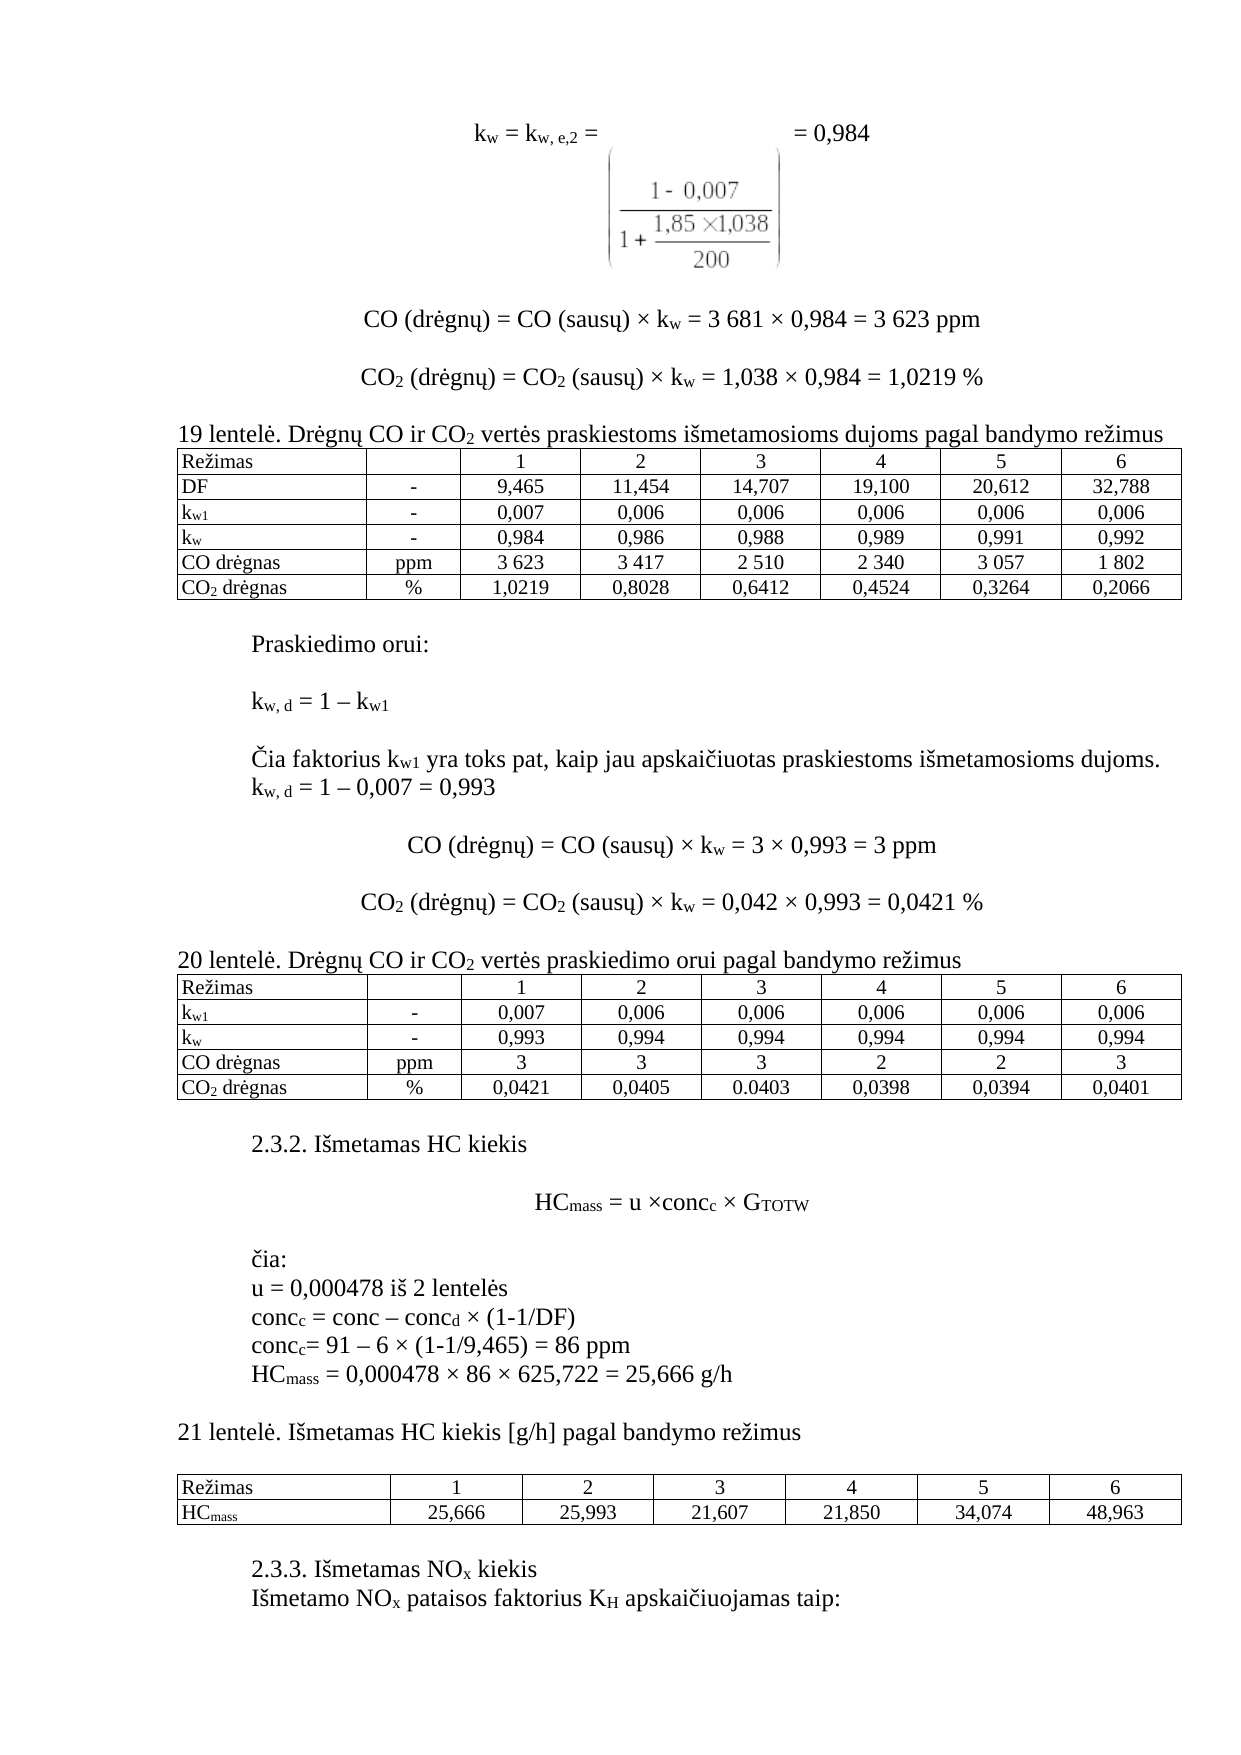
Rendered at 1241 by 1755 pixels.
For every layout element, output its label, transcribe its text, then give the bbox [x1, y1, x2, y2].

table_cell kw [178, 1025, 367, 1049]
text Čia faktorius kw1 yra toks pat, kaip jau apskaičiuotas praskiestoms išmetamosioms dujoms. [177, 744, 1166, 772]
table_cell 0,994 [942, 1025, 1061, 1049]
text 20 lentelė. Drėgnų CO ir CO2 vertės praskiedimo orui pagal bandymo režimus [177, 945, 1166, 974]
table_cell 0,006 [702, 1000, 821, 1024]
table_header 4 [821, 449, 940, 473]
table_cell - [367, 500, 460, 524]
table_cell 0,984 [461, 525, 580, 549]
table_cell CO2 drėgnas [178, 575, 366, 599]
table_header 2 [581, 449, 700, 473]
table_cell 1,0219 [461, 575, 580, 599]
table_header [367, 449, 460, 473]
text 21 lentelė. Išmetamas HC kiekis [g/h] pagal bandymo režimus [177, 1417, 1166, 1445]
table_cell kw1 [178, 1000, 367, 1024]
table_cell kw [178, 525, 366, 549]
text u = 0,000478 iš 2 lentelės [177, 1273, 1166, 1302]
table_cell 0,006 [1062, 500, 1181, 524]
table_cell CO drėgnas [178, 1050, 367, 1074]
table_header 3 [654, 1475, 785, 1499]
table_cell % [368, 1075, 461, 1099]
table_cell 2 510 [701, 550, 820, 574]
table_cell 0,0421 [462, 1075, 581, 1099]
table_cell 0,006 [1062, 1000, 1181, 1024]
table_cell 0,006 [941, 500, 1061, 524]
text kw, d = 1 – kw1 [177, 686, 1166, 715]
text HCmass = u ×concc × GTOTW [177, 1187, 1166, 1215]
text 2.3.2. Išmetamas HC kiekis [177, 1129, 1166, 1158]
table_cell 0,0394 [942, 1075, 1061, 1099]
table_cell 3 [462, 1050, 581, 1074]
table_header 1 [462, 975, 581, 999]
table_cell 32,788 [1062, 475, 1181, 498]
table_cell 2 [942, 1050, 1061, 1074]
table_cell 11,454 [581, 475, 700, 498]
table_cell 0,4524 [821, 575, 940, 599]
table_cell 25,993 [523, 1500, 653, 1524]
table_cell - [368, 1025, 461, 1049]
table_cell DF [178, 475, 366, 498]
text concc= 91 – 6 × (1-1/9,465) = 86 ppm [177, 1330, 1166, 1359]
table_cell 0.0403 [702, 1075, 821, 1099]
table_cell kw1 [178, 500, 366, 524]
table_header 1 [461, 449, 580, 473]
table_cell HCmass [178, 1500, 390, 1524]
table_cell 0,006 [822, 1000, 941, 1024]
table_header Režimas [178, 975, 367, 999]
table_cell 0,0398 [822, 1075, 941, 1099]
table_cell CO2 drėgnas [178, 1075, 367, 1099]
table_header 3 [701, 449, 820, 473]
table_header 4 [822, 975, 941, 999]
text 19 lentelė. Drėgnų CO ir CO2 vertės praskiestoms išmetamosioms dujoms pagal bandymo režimus [177, 419, 1166, 448]
table_cell 21,850 [786, 1500, 917, 1524]
table_cell 14,707 [701, 475, 820, 498]
table_cell 3 057 [941, 550, 1061, 574]
table_cell 0,006 [821, 500, 940, 524]
table_cell 0,2066 [1062, 575, 1181, 599]
table_cell 0,994 [1062, 1025, 1181, 1049]
table_cell 0,994 [582, 1025, 701, 1049]
table_cell 0,006 [582, 1000, 701, 1024]
table_cell 0,006 [942, 1000, 1061, 1024]
table_header 6 [1062, 975, 1181, 999]
text HCmass = 0,000478 × 86 × 625,722 = 25,666 g/h [177, 1359, 1166, 1388]
text CO (drėgnų) = CO (sausų) × kw = 3 681 × 0,984 = 3 623 ppm [177, 304, 1166, 333]
table_cell - [368, 1000, 461, 1024]
text kw, d = 1 – 0,007 = 0,993 [177, 772, 1166, 801]
table_cell ppm [368, 1050, 461, 1074]
table_cell 0,988 [701, 525, 820, 549]
table_cell 0,0405 [582, 1075, 701, 1099]
table_header Režimas [178, 449, 366, 473]
text CO2 (drėgnų) = CO2 (sausų) × kw = 1,038 × 0,984 = 1,0219 % [177, 362, 1166, 391]
table_header 6 [1062, 449, 1181, 473]
table_header 6 [1050, 1475, 1181, 1499]
table_cell 0,989 [821, 525, 940, 549]
table_header 2 [523, 1475, 653, 1499]
text čia: [177, 1244, 1166, 1273]
table_cell 0,006 [581, 500, 700, 524]
table_cell 0,6412 [701, 575, 820, 599]
table_cell 2 340 [821, 550, 940, 574]
table_cell 2 [822, 1050, 941, 1074]
table_cell 0,007 [461, 500, 580, 524]
text CO (drėgnų) = CO (sausų) × kw = 3 × 0,993 = 3 ppm [177, 830, 1166, 859]
table_cell 3 [582, 1050, 701, 1074]
table_cell 0,007 [462, 1000, 581, 1024]
table_cell 34,074 [918, 1500, 1049, 1524]
table_cell 3 417 [581, 550, 700, 574]
table_header 4 [786, 1475, 917, 1499]
table_cell 0,993 [462, 1025, 581, 1049]
table_cell 0,992 [1062, 525, 1181, 549]
table_header [368, 975, 461, 999]
table_cell 0,0401 [1062, 1075, 1181, 1099]
table_cell 25,666 [391, 1500, 522, 1524]
table_header 2 [582, 975, 701, 999]
table_cell - [367, 525, 460, 549]
table_cell ppm [367, 550, 460, 574]
table_cell 3 [702, 1050, 821, 1074]
table_cell % [367, 575, 460, 599]
table_header 3 [702, 975, 821, 999]
table_cell 0,994 [702, 1025, 821, 1049]
table_cell 9,465 [461, 475, 580, 498]
table_cell 0,994 [822, 1025, 941, 1049]
text 2.3.3. Išmetamas NOx kiekis [177, 1554, 1166, 1583]
text Praskiedimo orui: [177, 629, 1166, 657]
table_cell 3 [1062, 1050, 1181, 1074]
table_header Režimas [178, 1475, 390, 1499]
text CO2 (drėgnų) = CO2 (sausų) × kw = 0,042 × 0,993 = 0,0421 % [177, 887, 1166, 916]
table_cell 1 802 [1062, 550, 1181, 574]
table_cell 0,986 [581, 525, 700, 549]
text concc = conc – concd × (1-1/DF) [177, 1302, 1166, 1330]
table_cell - [367, 475, 460, 498]
table_cell 21,607 [654, 1500, 785, 1524]
text Išmetamo NOx pataisos faktorius KH apskaičiuojamas taip: [177, 1583, 1166, 1612]
table_cell 0,991 [941, 525, 1061, 549]
table_cell 0,3264 [941, 575, 1061, 599]
table_cell 0,8028 [581, 575, 700, 599]
table_header 5 [918, 1475, 1049, 1499]
table_header 5 [942, 975, 1061, 999]
table_cell 19,100 [821, 475, 940, 498]
table_header 1 [391, 1475, 522, 1499]
table_cell CO drėgnas [178, 550, 366, 574]
text kw = kw, e,2 = = 0,984 [177, 118, 1166, 276]
table_cell 48,963 [1050, 1500, 1181, 1524]
table_cell 0,006 [701, 500, 820, 524]
table_cell 3 623 [461, 550, 580, 574]
table_header 5 [941, 449, 1061, 473]
table_cell 20,612 [941, 475, 1061, 498]
